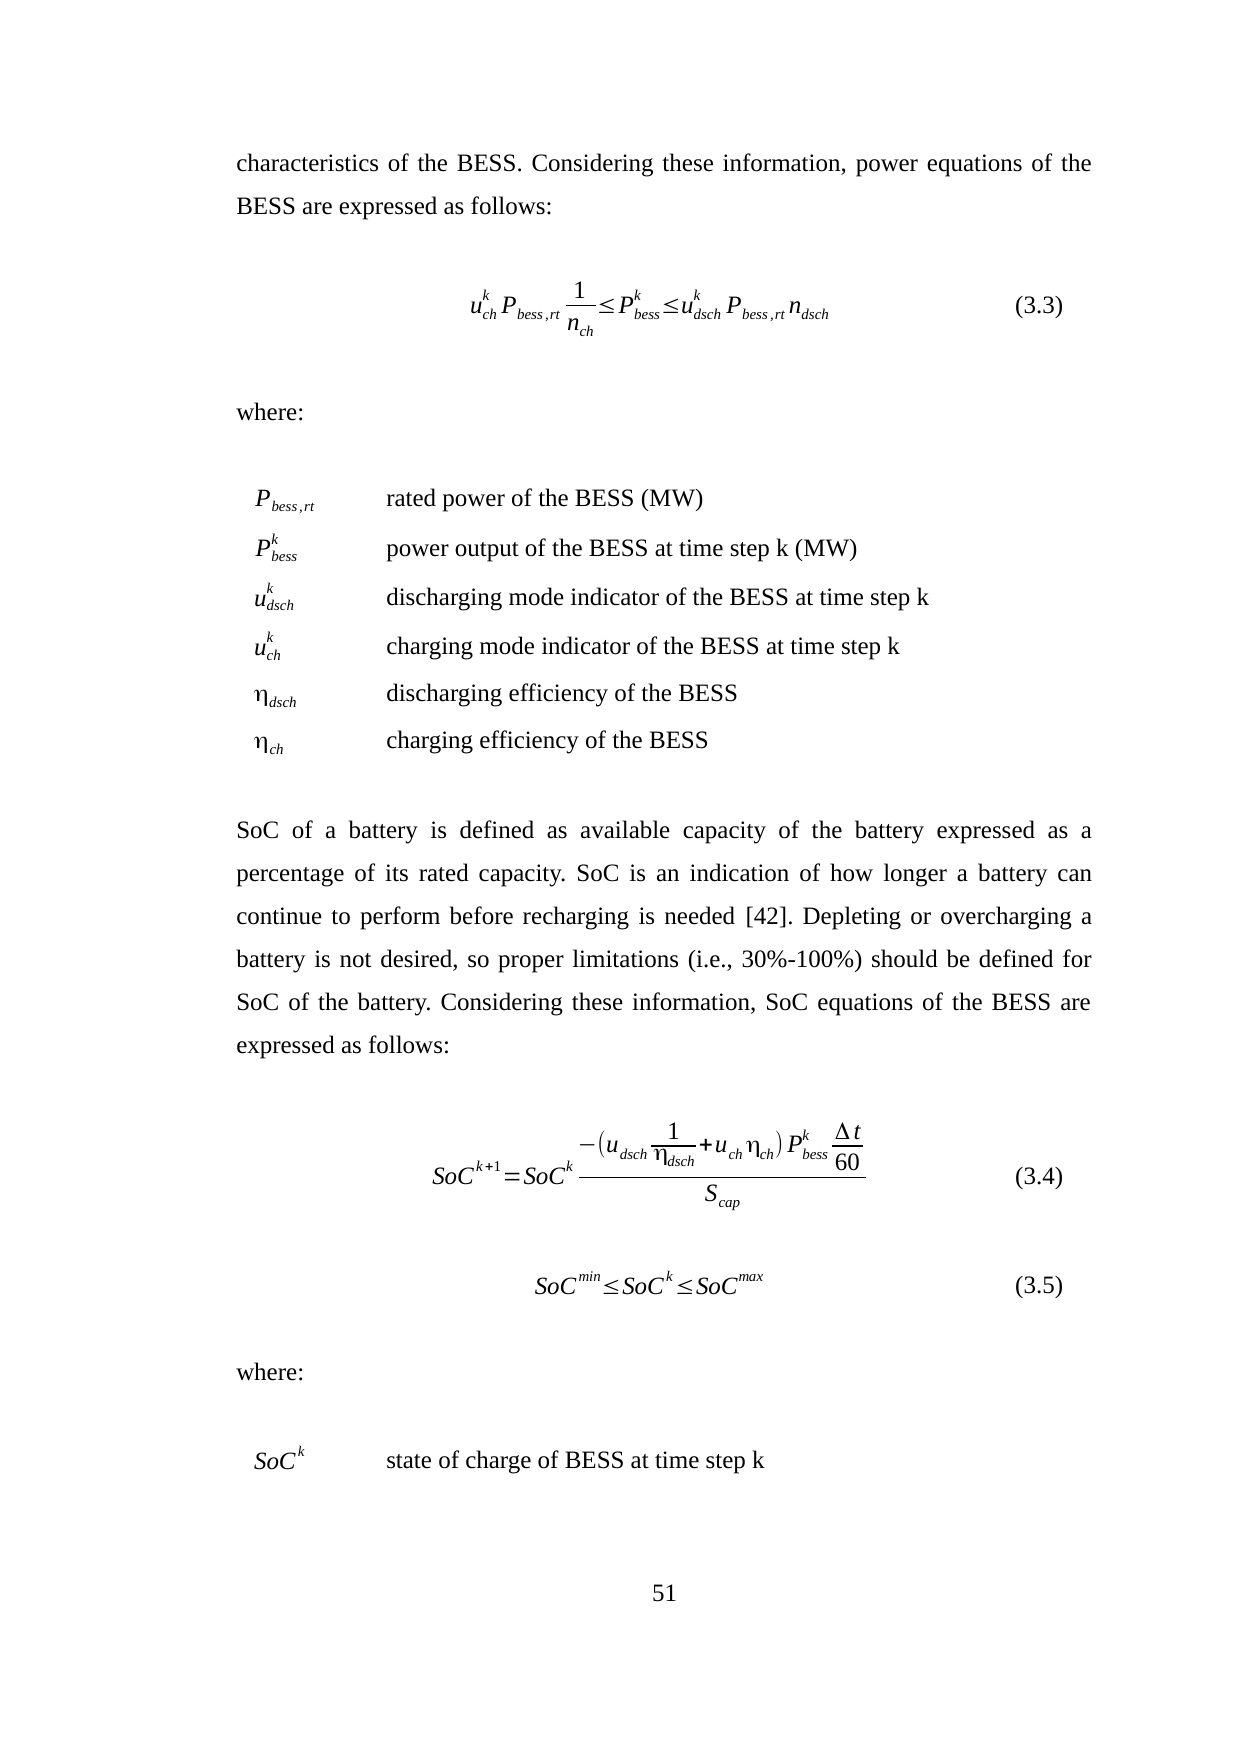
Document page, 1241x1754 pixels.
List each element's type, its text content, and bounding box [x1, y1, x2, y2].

text (3.3) [236, 277, 1093, 340]
text charging efficiency of the BESS [236, 725, 1093, 757]
text power output of the BESS at time step k (MW) [236, 530, 1093, 565]
text charging mode indicator of the BESS at time step k [236, 629, 1093, 664]
text where: [236, 1357, 1093, 1386]
text state of charge of BESS at time step k [236, 1443, 1093, 1474]
text discharging mode indicator of the BESS at time step k [236, 579, 1093, 614]
text (3.5) [236, 1268, 1093, 1299]
text where: [236, 397, 1093, 426]
text (3.4) [236, 1117, 1093, 1211]
text rated power of the BESS (MW) [236, 483, 1093, 516]
text characteristics of the BESS. Considering these information, power equations of the BESS are expressed as follows: [236, 148, 1093, 219]
text discharging efficiency of the BESS [236, 678, 1093, 710]
text SoC of a battery is defined as available capacity of the battery expressed as a percentage of its rated capacity. SoC is an indication of how longer a battery can continue to perform before recharging is needed [42]. Depleting or overcharging a battery is not desired, so proper limitations (i.e., 30%-100%) should be defined for SoC of the battery. Considering these information, SoC equations of the BESS are expressed as follows: [236, 815, 1093, 1059]
